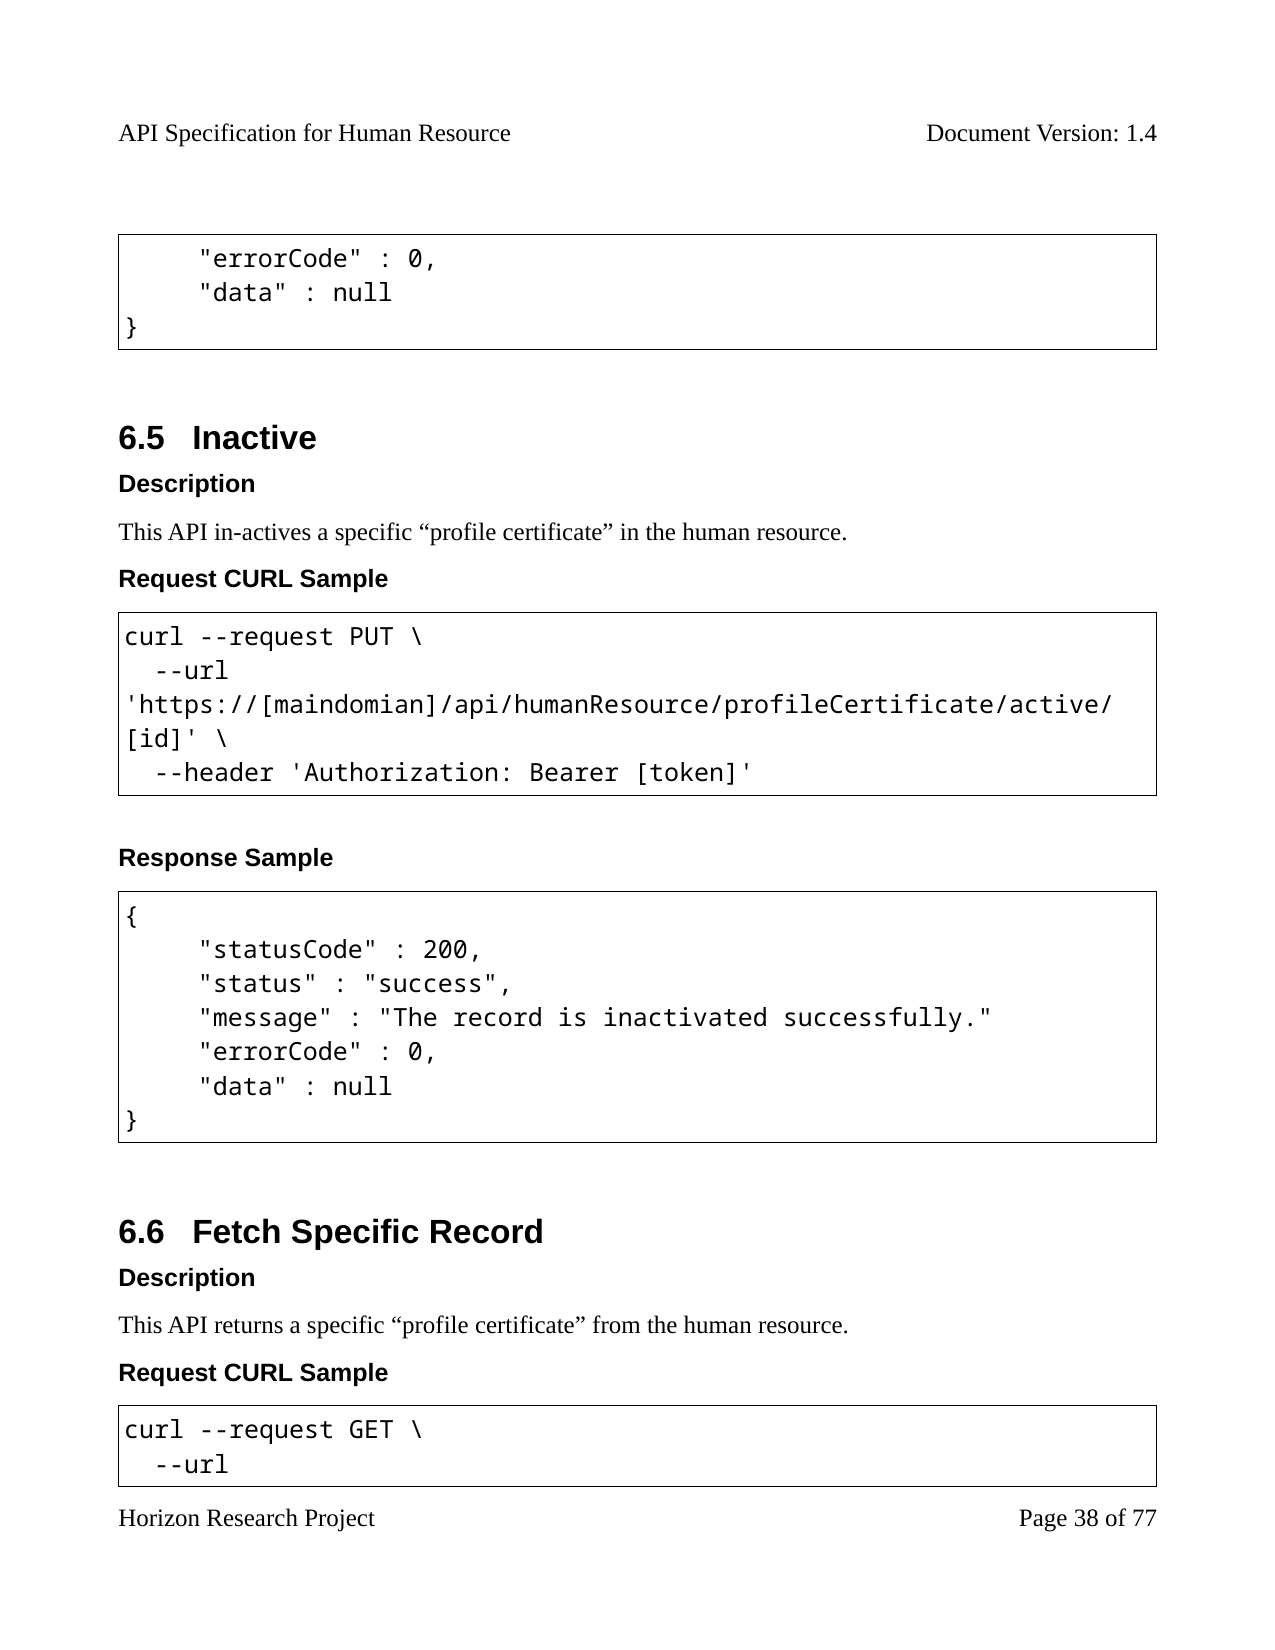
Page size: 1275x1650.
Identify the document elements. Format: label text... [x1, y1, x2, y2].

text Description [118, 469, 1157, 498]
table_header curl --request PUT \ --url 'https://[maindomian]/api/humanResource/profileCertificate/active/[id]' \ --header 'Authorization: Bearer [token]' [119, 613, 1156, 795]
text This API in-actives a specific “profile certificate” in the human resource. [118, 517, 1157, 546]
text Response Sample [118, 843, 1157, 872]
subtitle Inactive [118, 418, 1157, 457]
table_header { "statusCode" : 200, "status" : "success", "message" : "The record is inactivated successfully." "errorCode" : 0, "data" : null } [119, 892, 1156, 1142]
subtitle Fetch Specific Record [118, 1211, 1157, 1250]
table_header curl --request GET \ --url [119, 1406, 1156, 1486]
text Request CURL Sample [118, 1358, 1157, 1387]
table_header "errorCode" : 0, "data" : null } [119, 235, 1156, 348]
text Description [118, 1263, 1157, 1291]
text This API returns a specific “profile certificate” from the human resource. [118, 1310, 1157, 1339]
text Request CURL Sample [118, 564, 1157, 593]
